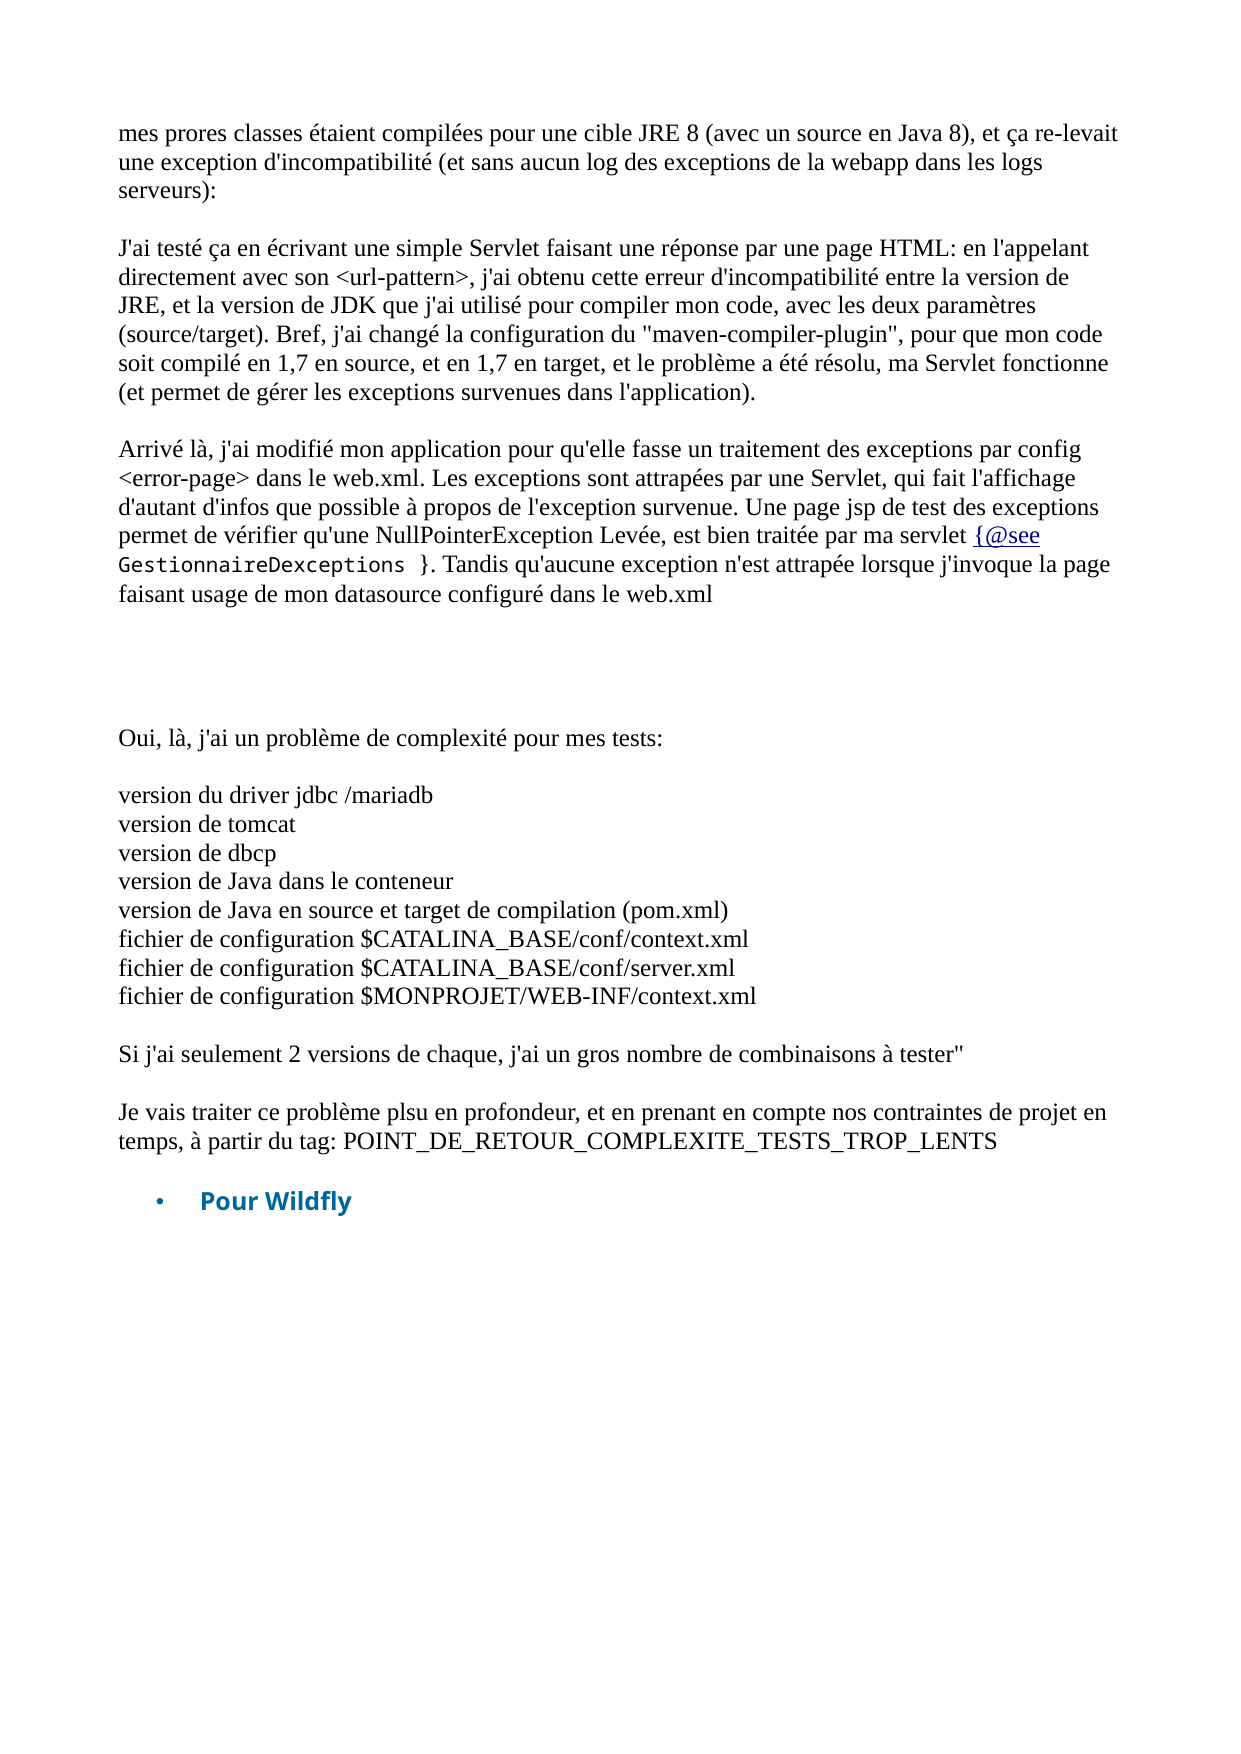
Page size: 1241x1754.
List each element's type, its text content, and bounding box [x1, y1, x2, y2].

text Oui, là, j'ai un problème de complexité pour mes tests: [118, 723, 1122, 751]
text version de Java en source et target de compilation (pom.xml) [118, 895, 1122, 924]
text Si j'ai seulement 2 versions de chaque, j'ai un gros nombre de combinaisons à tester" [118, 1039, 1122, 1068]
text version de Java dans le conteneur [118, 866, 1122, 895]
text version de tomcat [118, 809, 1122, 838]
text mes prores classes étaient compilées pour une cible JRE 8 (avec un source en Java 8), et ça re-levait une exception d'incompatibilité (et sans aucun log des exceptions de la webapp dans les logs serveurs): [118, 118, 1122, 204]
text fichier de configuration $CATALINA_BASE/conf/context.xml fichier de configuration $CATALINA_BASE/conf/server.xml fichier de configuration $MONPROJET/WEB-INF/context.xml [118, 924, 1122, 1010]
text version du driver jdbc /mariadb [118, 780, 1122, 809]
list Pour Wildfly [156, 1183, 1122, 1217]
text version de dbcp [118, 838, 1122, 866]
text Je vais traiter ce problème plsu en profondeur, et en prenant en compte nos contraintes de projet en temps, à partir du tag: POINT_DE_RETOUR_COMPLEXITE_TESTS_TROP_LENTS [118, 1097, 1122, 1154]
text J'ai testé ça en écrivant une simple Servlet faisant une réponse par une page HTML: en l'appelant directement avec son <url-pattern>, j'ai obtenu cette erreur d'incompatibilité entre la version de JRE, et la version de JDK que j'ai utilisé pour compiler mon code, avec les deux paramètres (source/target). Bref, j'ai changé la configuration du "maven-compiler-plugin", pour que mon code soit compilé en 1,7 en source, et en 1,7 en target, et le problème a été résolu, ma Servlet fonctionne (et permet de gérer les exceptions survenues dans l'application). [118, 233, 1122, 406]
text Arrivé là, j'ai modifié mon application pour qu'elle fasse un traitement des exceptions par config <error-page> dans le web.xml. Les exceptions sont attrapées par une Servlet, qui fait l'affichage d'autant d'infos que possible à propos de l'exception survenue. Une page jsp de test des exceptions permet de vérifier qu'une NullPointerException Levée, est bien traitée par ma servlet {@see GestionnaireDexceptions }. Tandis qu'aucune exception n'est attrapée lorsque j'invoque la page faisant usage de mon datasource configuré dans le web.xml [118, 434, 1122, 608]
